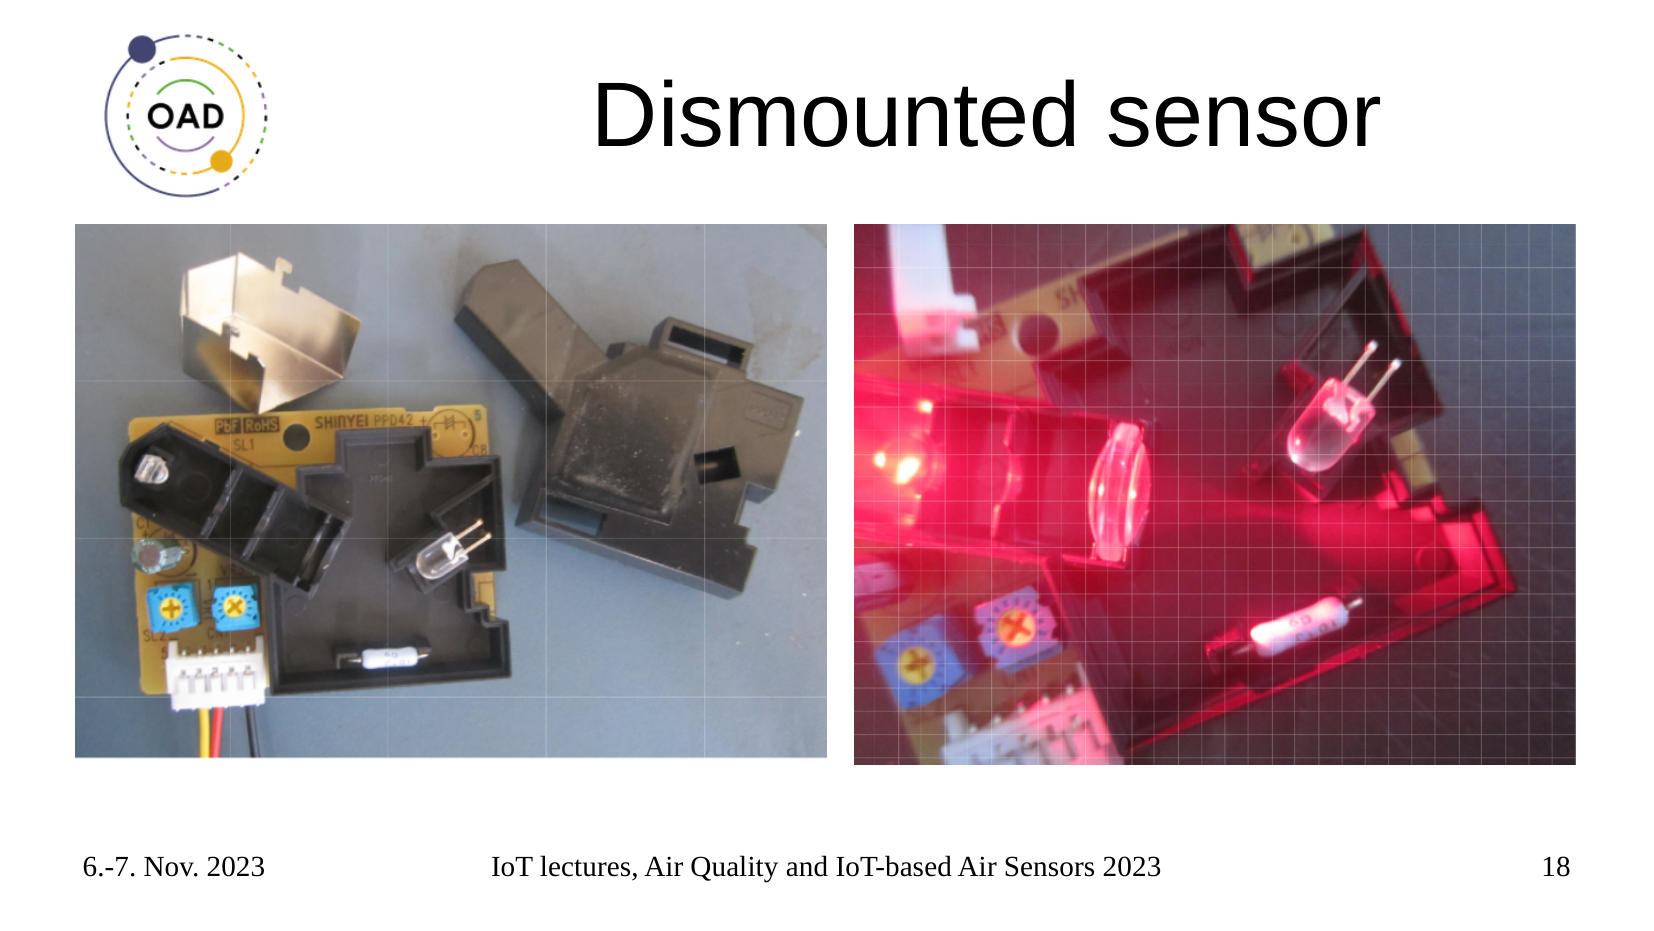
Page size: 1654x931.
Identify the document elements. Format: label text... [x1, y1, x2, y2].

title Dismounted sensor [403, 37, 1571, 193]
picture [75, 224, 827, 761]
picture [64, 20, 302, 218]
picture [854, 224, 1576, 765]
